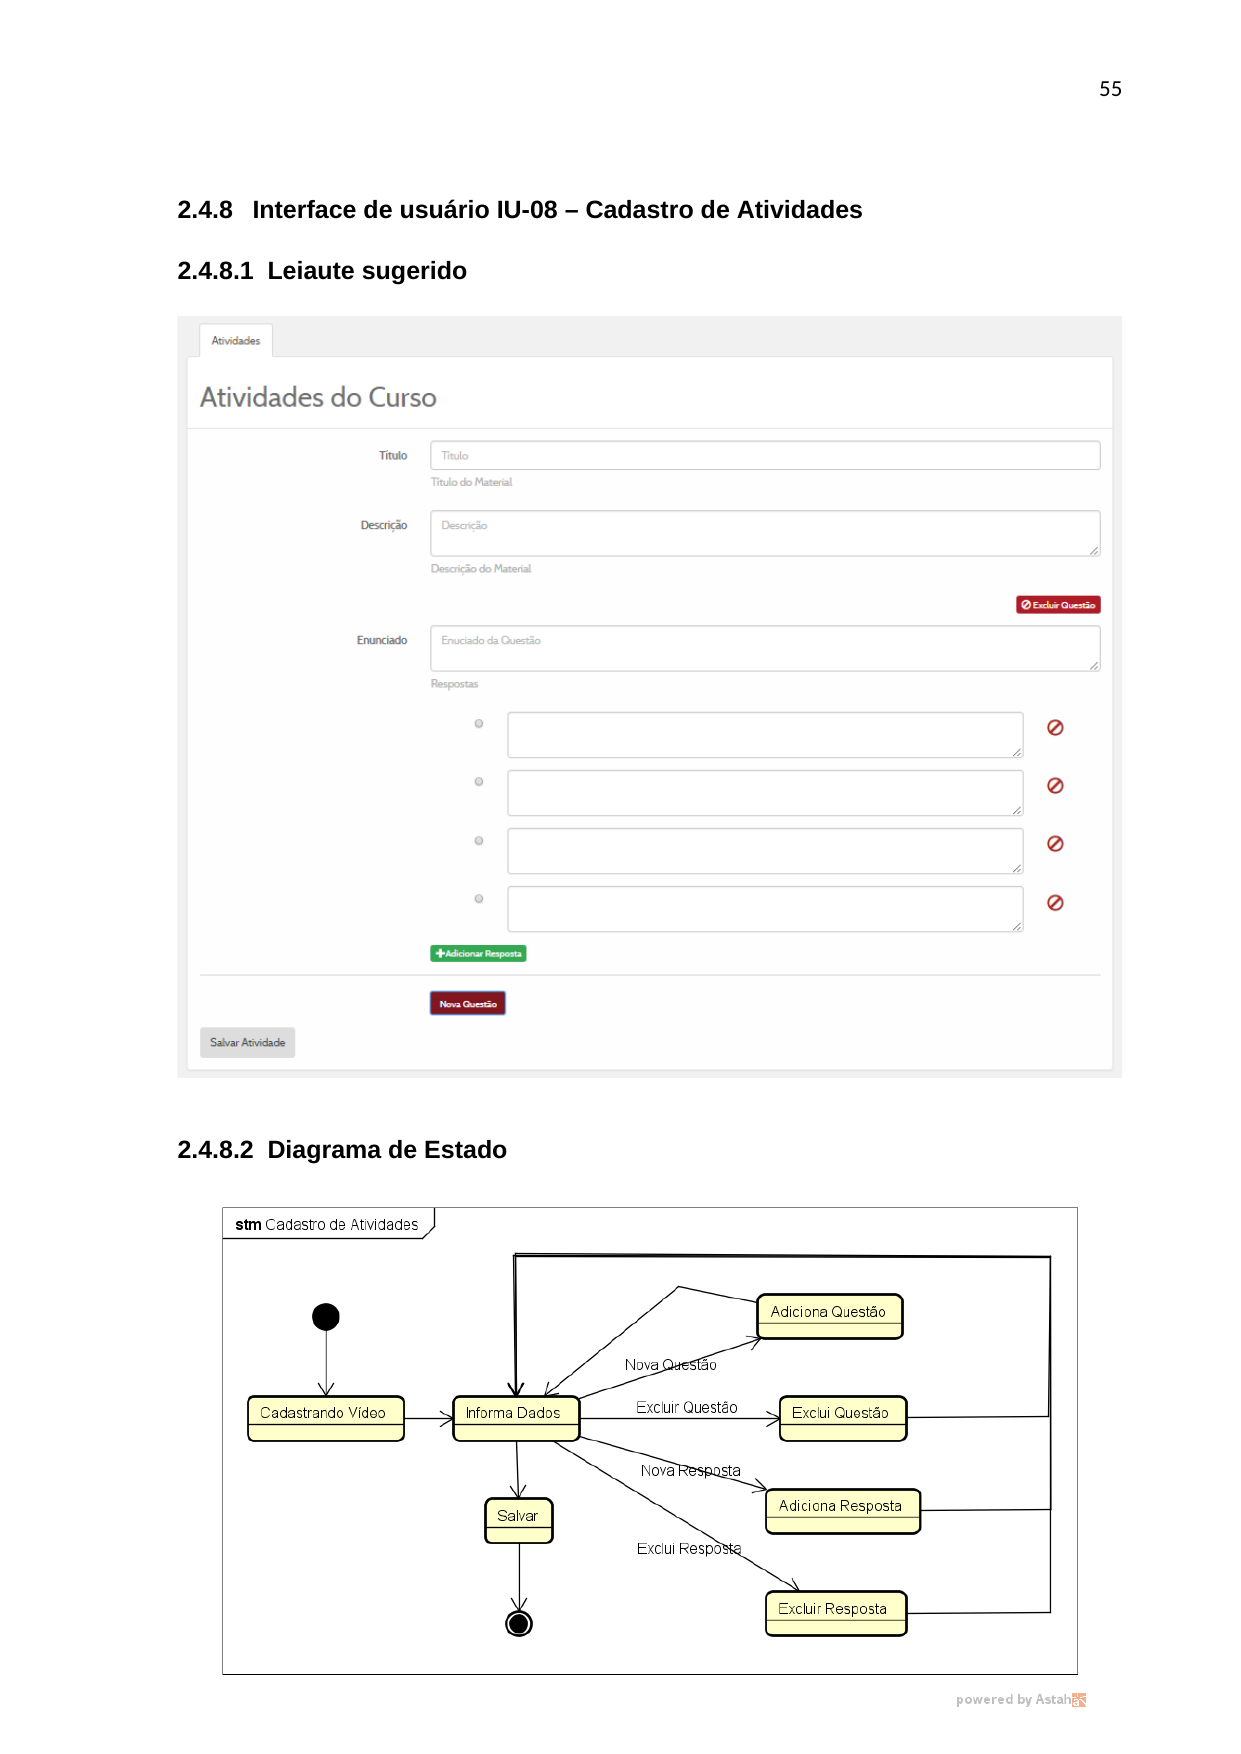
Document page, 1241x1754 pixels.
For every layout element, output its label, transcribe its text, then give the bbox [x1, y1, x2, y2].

picture [177, 316, 1123, 1078]
subtitle Diagrama de Estado [177, 1135, 1122, 1163]
subtitle Interface de usuário IU-08 – Cadastro de Atividades [177, 195, 1122, 224]
picture [210, 1195, 1090, 1711]
subtitle Leiaute sugerido [177, 256, 1122, 284]
